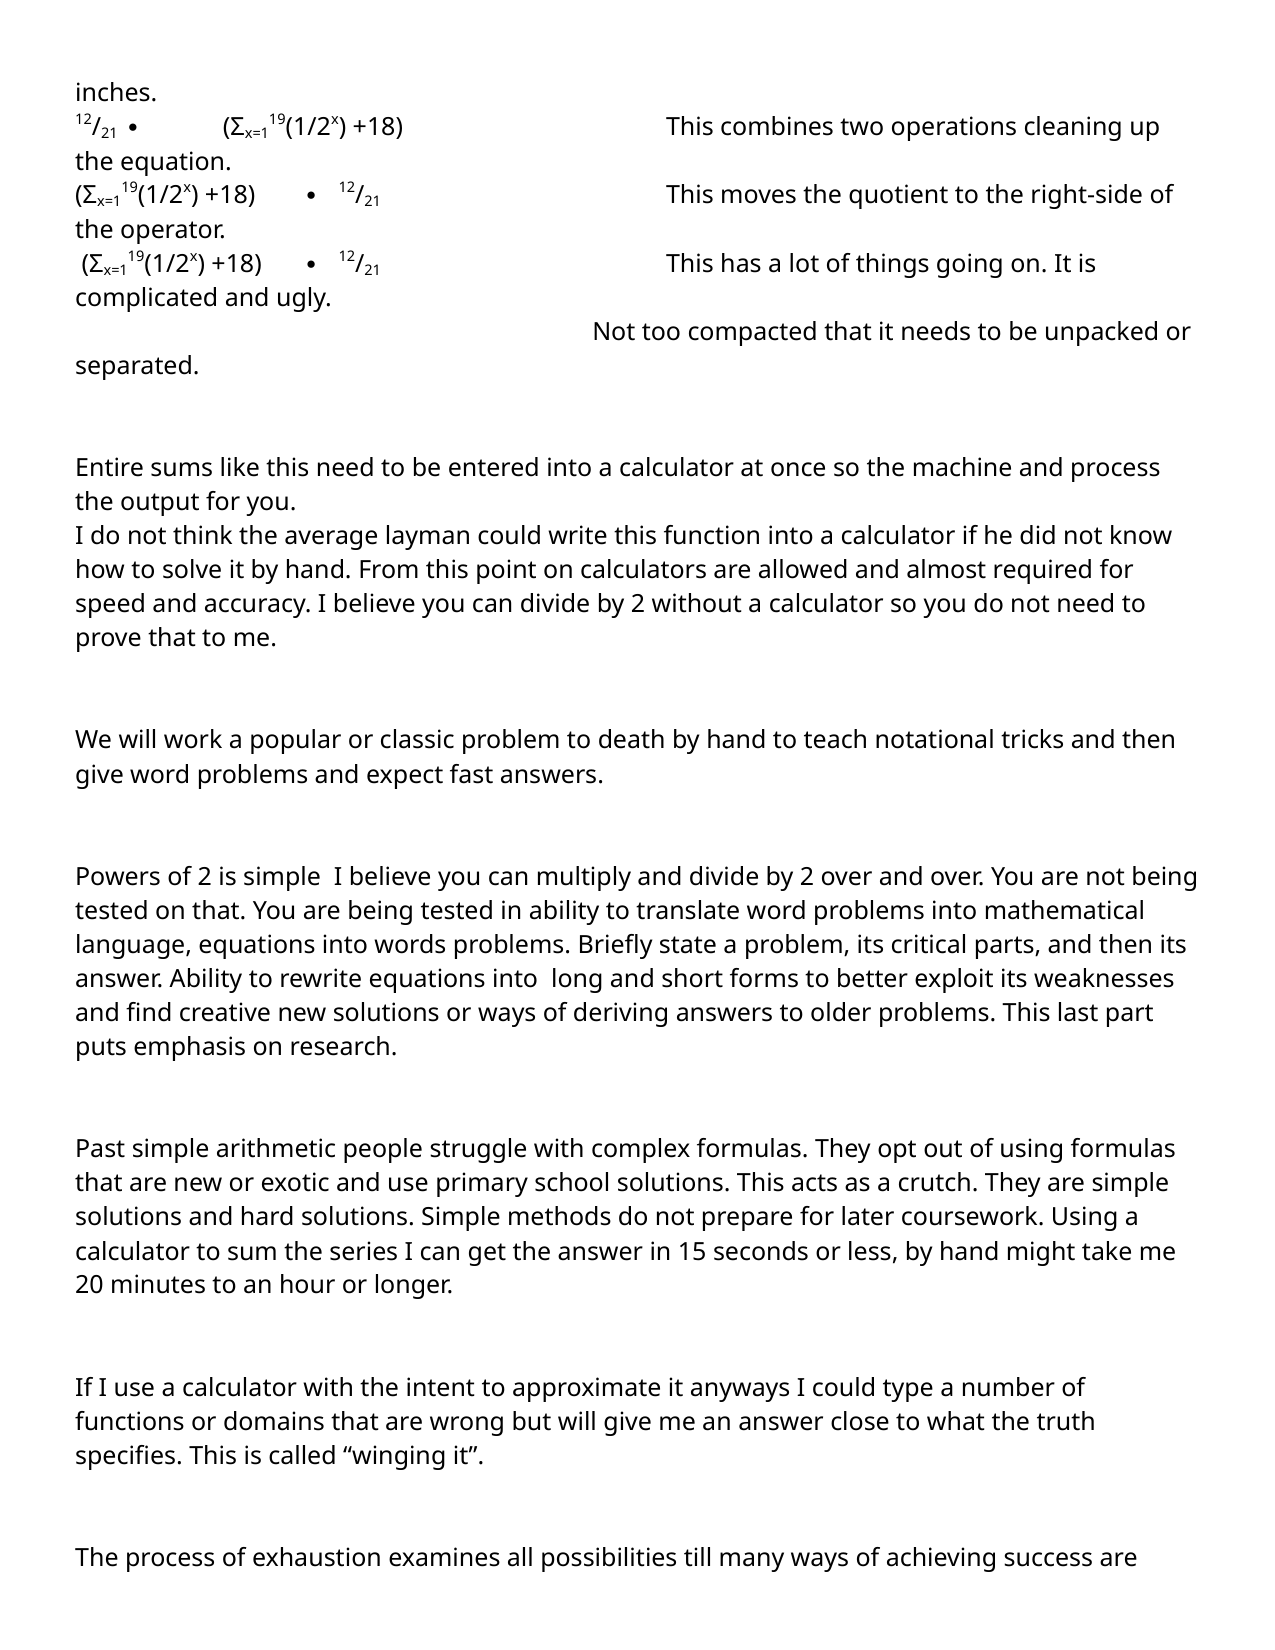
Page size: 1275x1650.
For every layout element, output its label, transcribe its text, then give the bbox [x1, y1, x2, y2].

text Powers of 2 is simple I believe you can multiply and divide by 2 over and over. You are not being tested on that. You are being tested in ability to translate word problems into mathematical language, equations into words problems. Briefly state a problem, its critical parts, and then its answer. Ability to rewrite equations into long and short forms to better exploit its weaknesses and find creative new solutions or ways of deriving answers to older problems. This last part puts emphasis on research. [75, 858, 1200, 1063]
text If I use a calculator with the intent to approximate it anyways I could type a number of functions or domains that are wrong but will give me an answer close to what the truth specifies. This is called “winging it”. [75, 1369, 1200, 1472]
text 12/21 ∙ (Σx=119(1/2x) +18) This combines two operations cleaning up the equation. [75, 109, 1200, 177]
text I do not think the average layman could write this function into a calculator if he did not know how to solve it by hand. From this point on calculators are allowed and almost required for speed and accuracy. I believe you can divide by 2 without a calculator so you do not need to prove that to me. [75, 518, 1200, 654]
text Past simple arithmetic people struggle with complex formulas. They opt out of using formulas that are new or exotic and use primary school solutions. This acts as a crutch. They are simple solutions and hard solutions. Simple methods do not prepare for later coursework. Using a calculator to sum the series I can get the answer in 15 seconds or less, by hand might take me 20 minutes to an hour or longer. [75, 1131, 1200, 1301]
text (Σx=119(1/2x) +18) ∙ 12/21 This moves the quotient to the right-side of the operator. [75, 177, 1200, 245]
text Not too compacted that it needs to be unpacked or separated. [75, 313, 1200, 382]
text Entire sums like this need to be entered into a calculator at once so the machine and process the output for you. [75, 450, 1200, 518]
text The process of exhaustion examines all possibilities till many ways of achieving success are [75, 1540, 1200, 1574]
text inches. [75, 75, 1200, 109]
text We will work a popular or classic problem to death by hand to teach notational tricks and then give word problems and expect fast answers. [75, 722, 1200, 790]
text (Σx=119(1/2x) +18) ∙ 12/21 This has a lot of things going on. It is complicated and ugly. [75, 245, 1200, 313]
